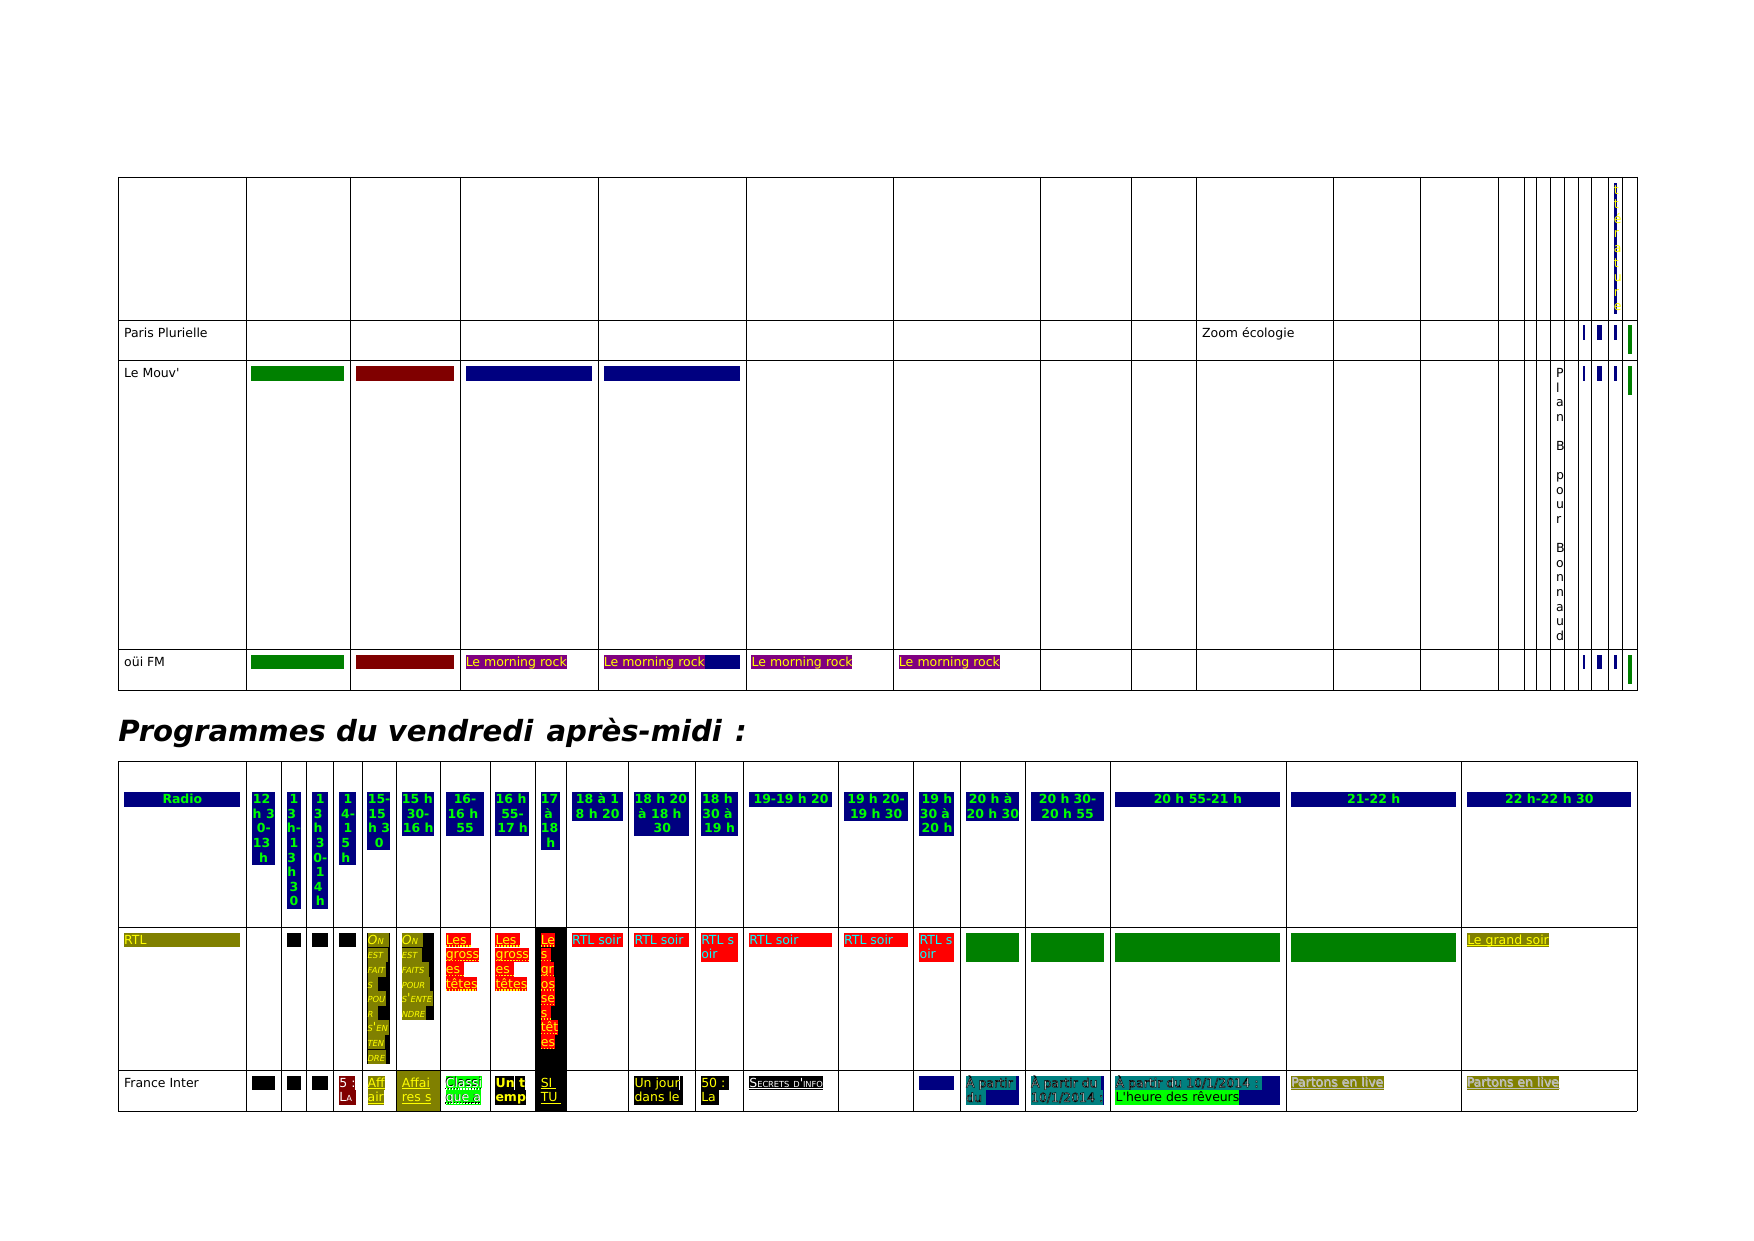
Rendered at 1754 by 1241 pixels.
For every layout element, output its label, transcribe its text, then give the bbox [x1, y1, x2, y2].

table_cell [599, 361, 746, 649]
table_cell Partons en live [1462, 1071, 1637, 1111]
table_cell [1197, 650, 1333, 690]
table_cell [961, 928, 1025, 1070]
table_cell Le grand soir [1462, 928, 1637, 1070]
table_cell Un jour dans le [629, 1071, 695, 1111]
table_header 20 h 55-21 h [1111, 762, 1286, 927]
table_cell Classique a [441, 1071, 490, 1111]
table_cell À partir du 10/1/2014 : [1026, 1071, 1110, 1111]
table_header 16 h 55-17 h [491, 762, 535, 927]
table_cell [894, 361, 1040, 649]
table_cell [567, 1071, 628, 1111]
table_cell [1537, 178, 1550, 319]
table_cell Zoom écologie [1197, 321, 1333, 360]
table_cell [1499, 361, 1524, 649]
table_cell [599, 178, 746, 319]
table_cell [1592, 321, 1608, 360]
table_cell [1287, 928, 1461, 1070]
table_cell [1592, 178, 1608, 319]
table_cell [1026, 928, 1110, 1070]
table_cell RTL soir [567, 928, 628, 1070]
table_cell [282, 928, 306, 1070]
table_cell [1565, 650, 1578, 690]
table_cell Les grosses têtes [441, 928, 490, 1070]
table_cell [914, 1071, 960, 1111]
table_cell RTL [119, 928, 246, 1070]
table_cell [1525, 650, 1536, 690]
table_cell [351, 650, 460, 690]
table_cell [1609, 321, 1622, 360]
table_cell [1132, 178, 1196, 319]
table_cell [351, 361, 460, 649]
table_cell [1421, 361, 1498, 649]
table_cell [839, 1071, 913, 1111]
table_cell [1592, 650, 1608, 690]
table_cell [1197, 361, 1333, 649]
table_header 21-22 h [1287, 762, 1461, 927]
table_cell oüi FM [119, 650, 246, 690]
table_header 18 à 18 h 20 [567, 762, 628, 927]
table_cell [1623, 650, 1637, 690]
table_cell [1421, 321, 1498, 360]
table_cell Paris Plurielle [119, 321, 246, 360]
table_cell [351, 178, 460, 319]
table_header 18 h 20 à 18 h 30 [629, 762, 695, 927]
table_cell [894, 321, 1040, 360]
table_cell Plan B pour Bonnaud [1551, 361, 1564, 649]
table_cell [1525, 361, 1536, 649]
table_cell À partir du [961, 1071, 1025, 1111]
table_cell [247, 650, 350, 690]
table_cell [1132, 361, 1196, 649]
table_cell [307, 1071, 333, 1111]
table_cell [1579, 361, 1591, 649]
table_cell [247, 928, 281, 1070]
table_cell [1537, 650, 1550, 690]
table_cell [1579, 321, 1591, 360]
table_cell [1334, 650, 1420, 690]
table_cell [1041, 321, 1131, 360]
table_cell [307, 928, 333, 1070]
table_cell 5 : La [334, 1071, 362, 1111]
table_cell Affair [363, 1071, 396, 1111]
table_cell [1499, 650, 1524, 690]
table_cell RTL soir [744, 928, 838, 1070]
table_cell [1565, 321, 1578, 360]
table_cell Affaires s [397, 1071, 440, 1111]
table_cell RTL soir [914, 928, 960, 1070]
table_header 17 à 18 h [536, 762, 566, 927]
table_cell [747, 178, 893, 319]
table_cell [1041, 178, 1131, 319]
table_cell Le Mouv' [119, 361, 246, 649]
table_cell 50 : La [696, 1071, 743, 1111]
table_cell [1551, 650, 1564, 690]
table_header 20 h à 20 h 30 [961, 762, 1025, 927]
table_header 14-15 h [334, 762, 362, 927]
table_cell [1609, 650, 1622, 690]
table_cell [247, 178, 350, 319]
table_header 15-15 h 30 [363, 762, 396, 927]
table_cell [1525, 321, 1536, 360]
table_cell RTL soir [696, 928, 743, 1070]
table_cell [894, 178, 1040, 319]
table_cell France Inter [119, 1071, 246, 1111]
table_cell [599, 321, 746, 360]
table_header 16-16 h 55 [441, 762, 490, 927]
subtitle Programmes du vendredi après-midi : [118, 715, 1636, 749]
table_cell [1623, 361, 1637, 649]
table_header 19 h 20-19 h 30 [839, 762, 913, 927]
table_header 22 h-22 h 30 [1462, 762, 1637, 927]
table_cell Si tu [536, 1071, 566, 1111]
table_cell [1551, 321, 1564, 360]
table_cell [1421, 178, 1498, 319]
table_header 19 h 30 à 20 h [914, 762, 960, 927]
table_cell [1609, 361, 1622, 649]
table_cell [1565, 361, 1578, 649]
table_cell [1499, 321, 1524, 360]
table_cell [1111, 928, 1286, 1070]
table_cell Le morning rock [747, 650, 893, 690]
table_cell RTL soir [629, 928, 695, 1070]
table_cell [1579, 178, 1591, 319]
table_cell [334, 928, 362, 1070]
table_cell [1537, 361, 1550, 649]
table_cell [1132, 650, 1196, 690]
table_header 12 h 30-13 h [247, 762, 281, 927]
table_cell [1334, 361, 1420, 649]
table_cell Les grosses têtes [491, 928, 535, 1070]
table_cell [247, 1071, 281, 1111]
table_cell [247, 361, 350, 649]
table_cell ttérature [1609, 178, 1622, 319]
table_cell [1334, 321, 1420, 360]
table_cell [1499, 178, 1524, 319]
table_cell Partons en live [1287, 1071, 1461, 1111]
table_header 13 h 30-14 h [307, 762, 333, 927]
table_header 15 h 30-16 h [397, 762, 440, 927]
table_header Radio [119, 762, 246, 927]
table_cell [747, 321, 893, 360]
table_cell [1551, 178, 1564, 319]
table_cell Le morning rock [894, 650, 1040, 690]
table_cell [1592, 361, 1608, 649]
table_header 13 h-13 h 30 [282, 762, 306, 927]
table_cell [1041, 650, 1131, 690]
table_cell On est faits pour s'entendre [363, 928, 396, 1070]
table_cell Un temp [491, 1071, 535, 1111]
table_cell [1537, 321, 1550, 360]
table_cell RTL soir [839, 928, 913, 1070]
table_cell [1132, 321, 1196, 360]
table_cell [461, 321, 598, 360]
table_cell [1421, 650, 1498, 690]
table_cell Les grosses têtes [536, 928, 566, 1070]
table_header 18 h 30 à 19 h [696, 762, 743, 927]
table_cell Le morning rock [599, 650, 746, 690]
table_cell [461, 361, 598, 649]
table_cell À partir du 10/1/2014 : L'heure des rêveurs [1111, 1071, 1286, 1111]
table_cell Secrets d'info [744, 1071, 838, 1111]
table_cell [747, 361, 893, 649]
table_cell [1197, 178, 1333, 319]
table_header 19-19 h 20 [744, 762, 838, 927]
table_cell [119, 178, 246, 319]
table_cell [1565, 178, 1578, 319]
table_cell [1041, 361, 1131, 649]
table_cell [1579, 650, 1591, 690]
table_cell On est faits pour s'entendre [397, 928, 440, 1070]
table_cell [1623, 321, 1637, 360]
table_cell [282, 1071, 306, 1111]
table_cell [351, 321, 460, 360]
table_cell Le morning rock [461, 650, 598, 690]
table_cell [1334, 178, 1420, 319]
table_cell [247, 321, 350, 360]
table_header 20 h 30-20 h 55 [1026, 762, 1110, 927]
table_cell [1525, 178, 1536, 319]
table_cell [461, 178, 598, 319]
table_cell [1623, 178, 1637, 319]
